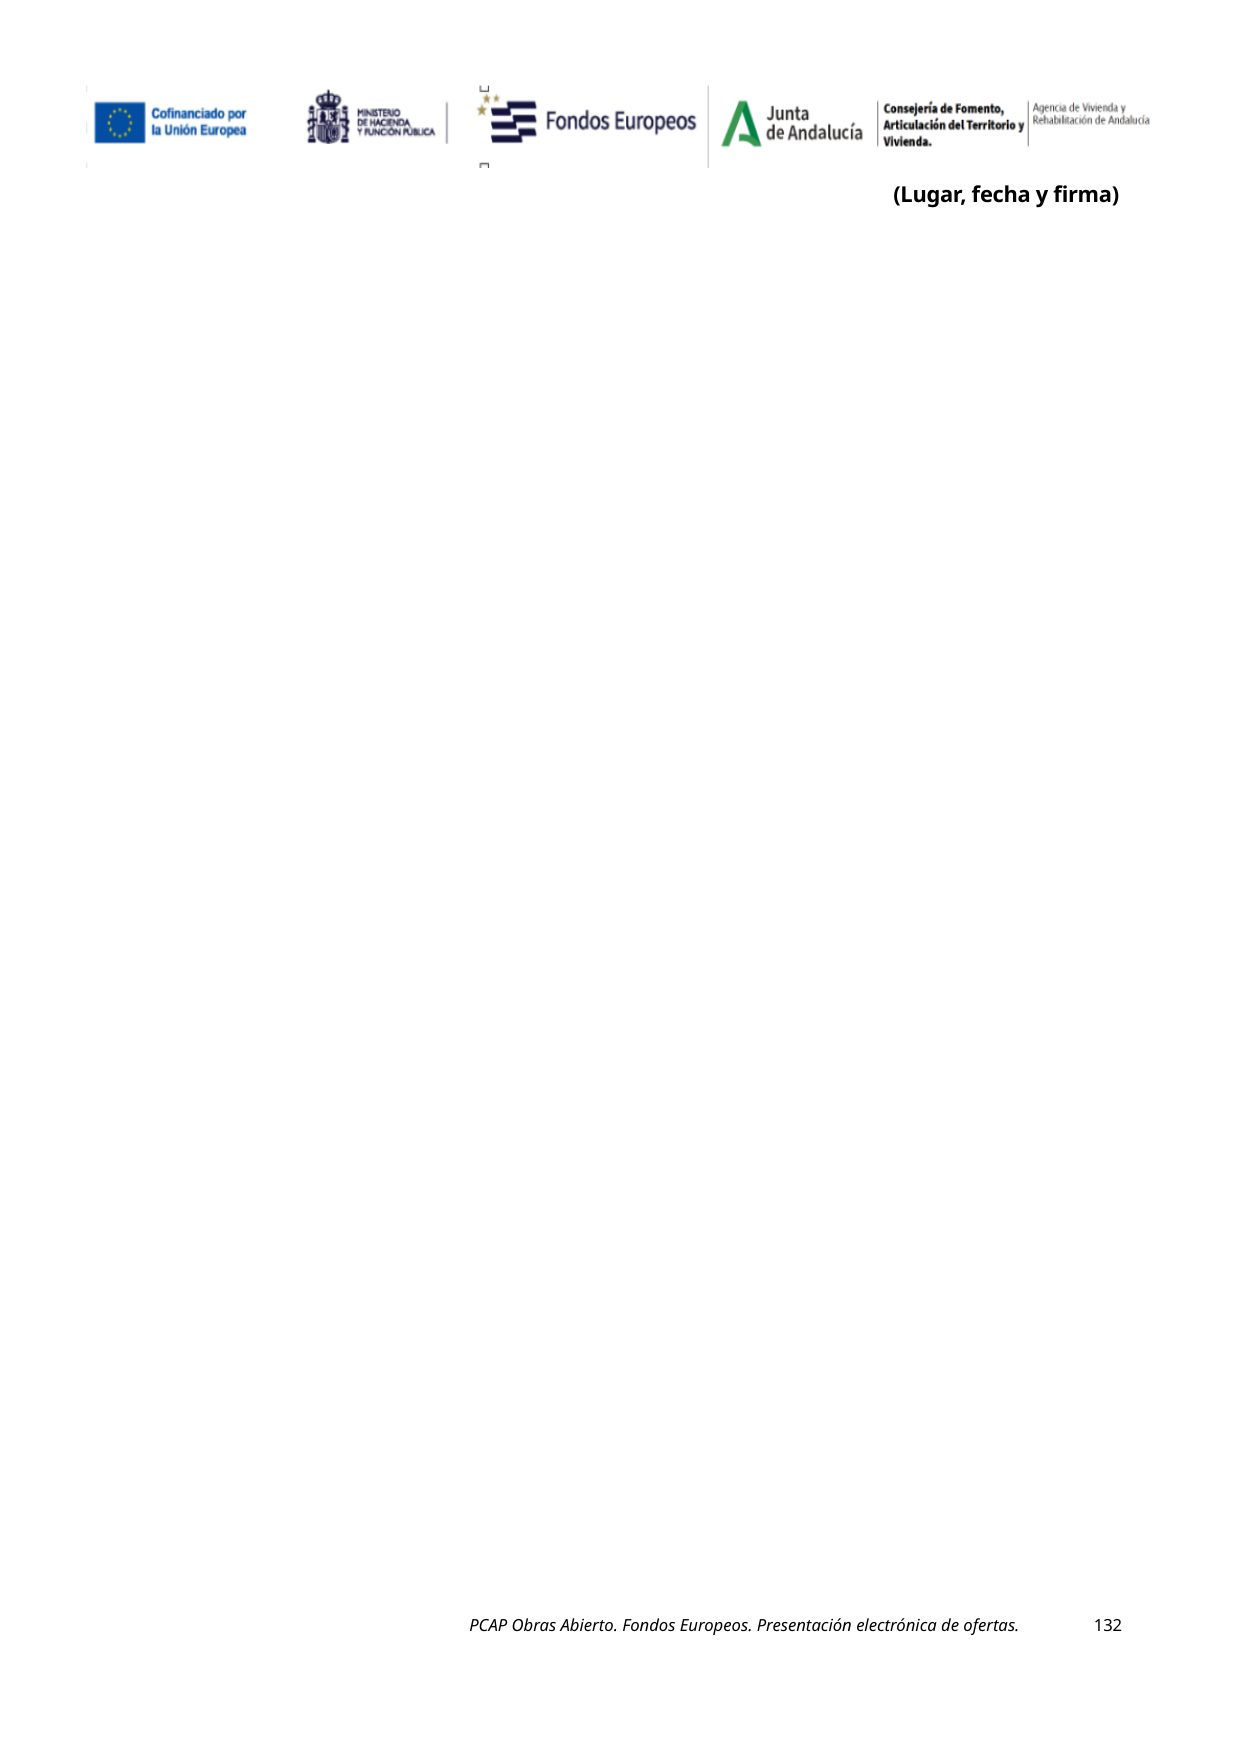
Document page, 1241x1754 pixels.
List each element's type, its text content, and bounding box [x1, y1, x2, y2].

picture [86, 81, 1164, 168]
text (Lugar, fecha y firma) [118, 176, 1122, 212]
